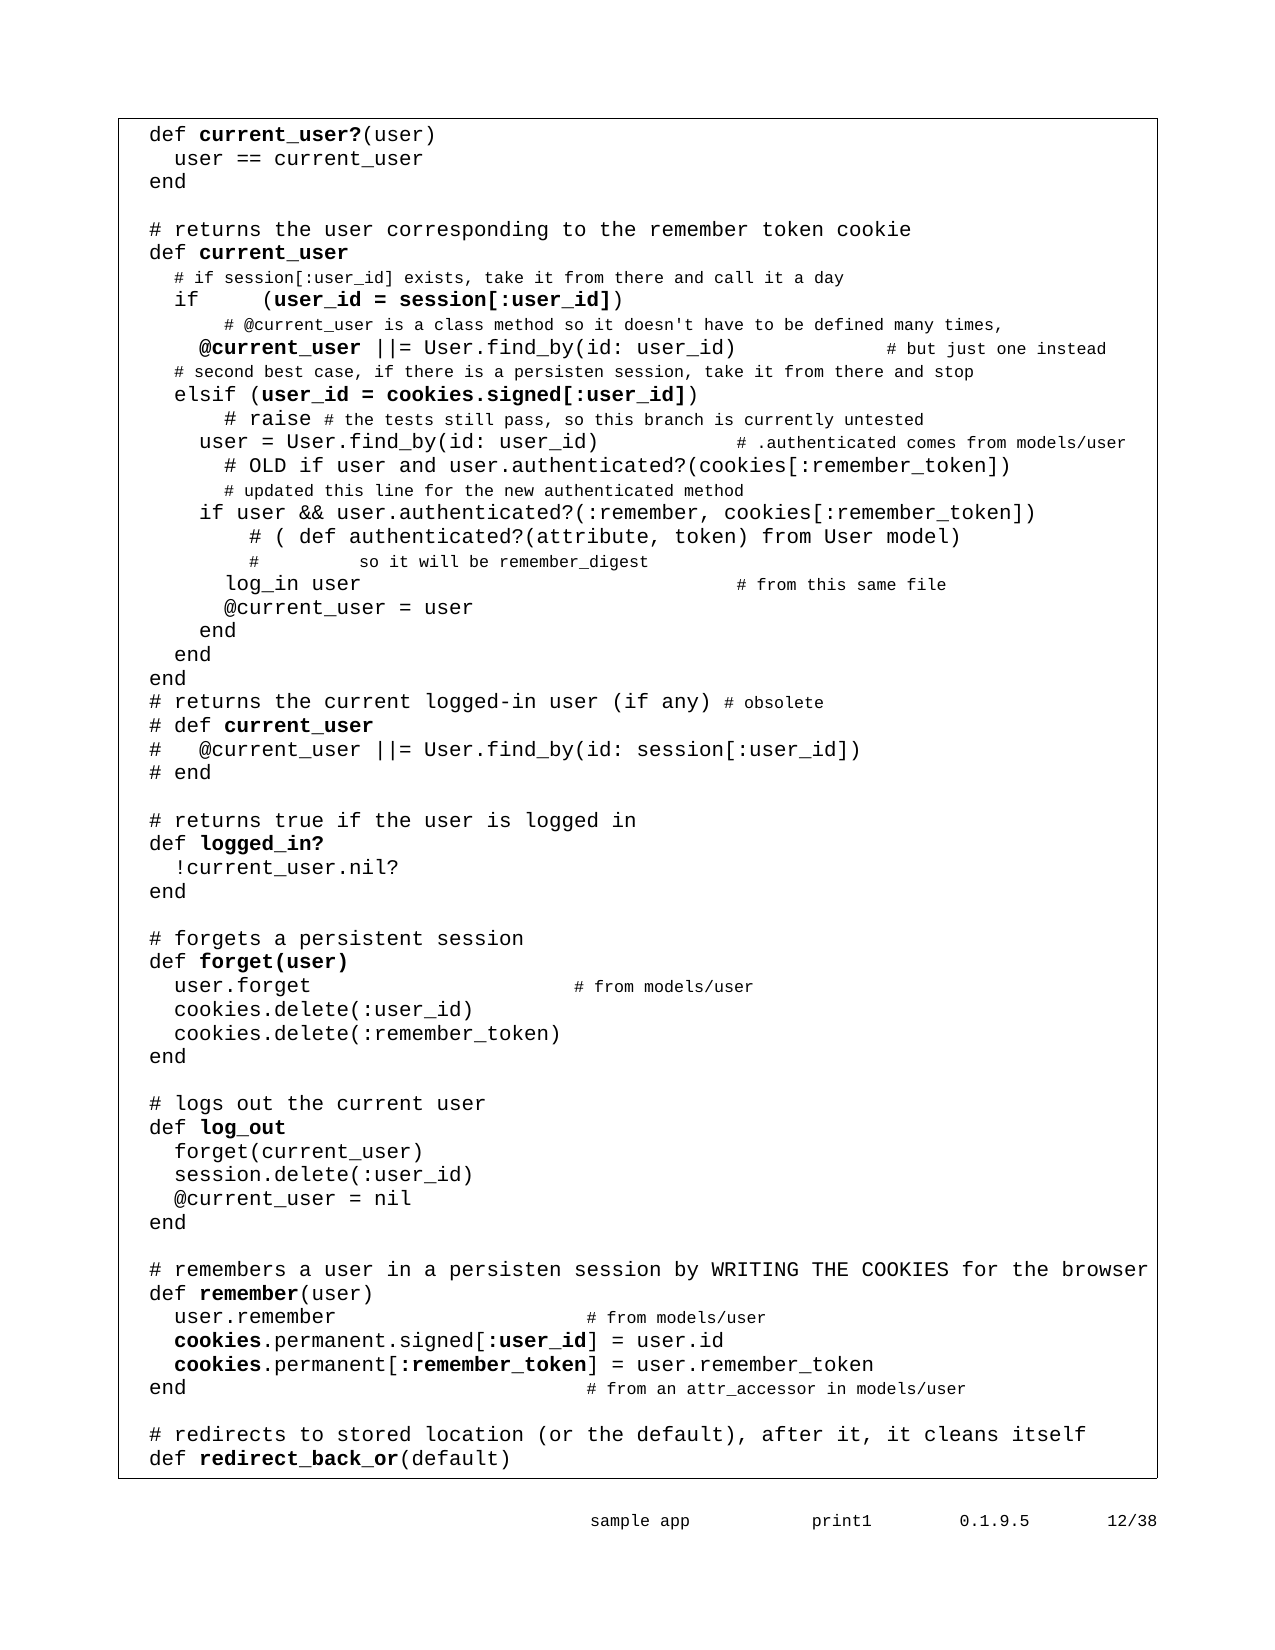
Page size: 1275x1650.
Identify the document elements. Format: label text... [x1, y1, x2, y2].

table_header def current_user?(user) user == current_user end # returns the user corresponding to the remember token cookie def current_user # if session[:user_id] exists, take it from there and call it a day if (user_id = session[:user_id]) # @current_user is a class method so it doesn't have to be defined many times, @current_user ||= User.find_by(id: user_id) # but just one instead # second best case, if there is a persisten session, take it from there and stop elsif (user_id = cookies.signed[:user_id]) # raise # the tests still pass, so this branch is currently untested user = User.find_by(id: user_id) # .authenticated comes from models/user # OLD if user and user.authenticated?(cookies[:remember_token]) # updated this line for the new authenticated method if user && user.authenticated?(:remember, cookies[:remember_token]) # ( def authenticated?(attribute, token) from User model) # so it will be remember_digest log_in user # from this same file @current_user = user end end end # returns the current logged-in user (if any) # obsolete # def current_user # @current_user ||= User.find_by(id: session[:user_id]) # end # returns true if the user is logged in def logged_in? !current_user.nil? end # forgets a persistent session def forget(user) user.forget # from models/user cookies.delete(:user_id) cookies.delete(:remember_token) end # logs out the current user def log_out forget(current_user) session.delete(:user_id) @current_user = nil end # remembers a user in a persisten session by WRITING THE COOKIES for the browser def remember(user) user.remember # from models/user cookies.permanent.signed[:user_id] = user.id cookies.permanent[:remember_token] = user.remember_token end # from an attr_accessor in models/user # redirects to stored location (or the default), after it, it cleans itself def redirect_back_or(default) [119, 119, 1157, 1477]
